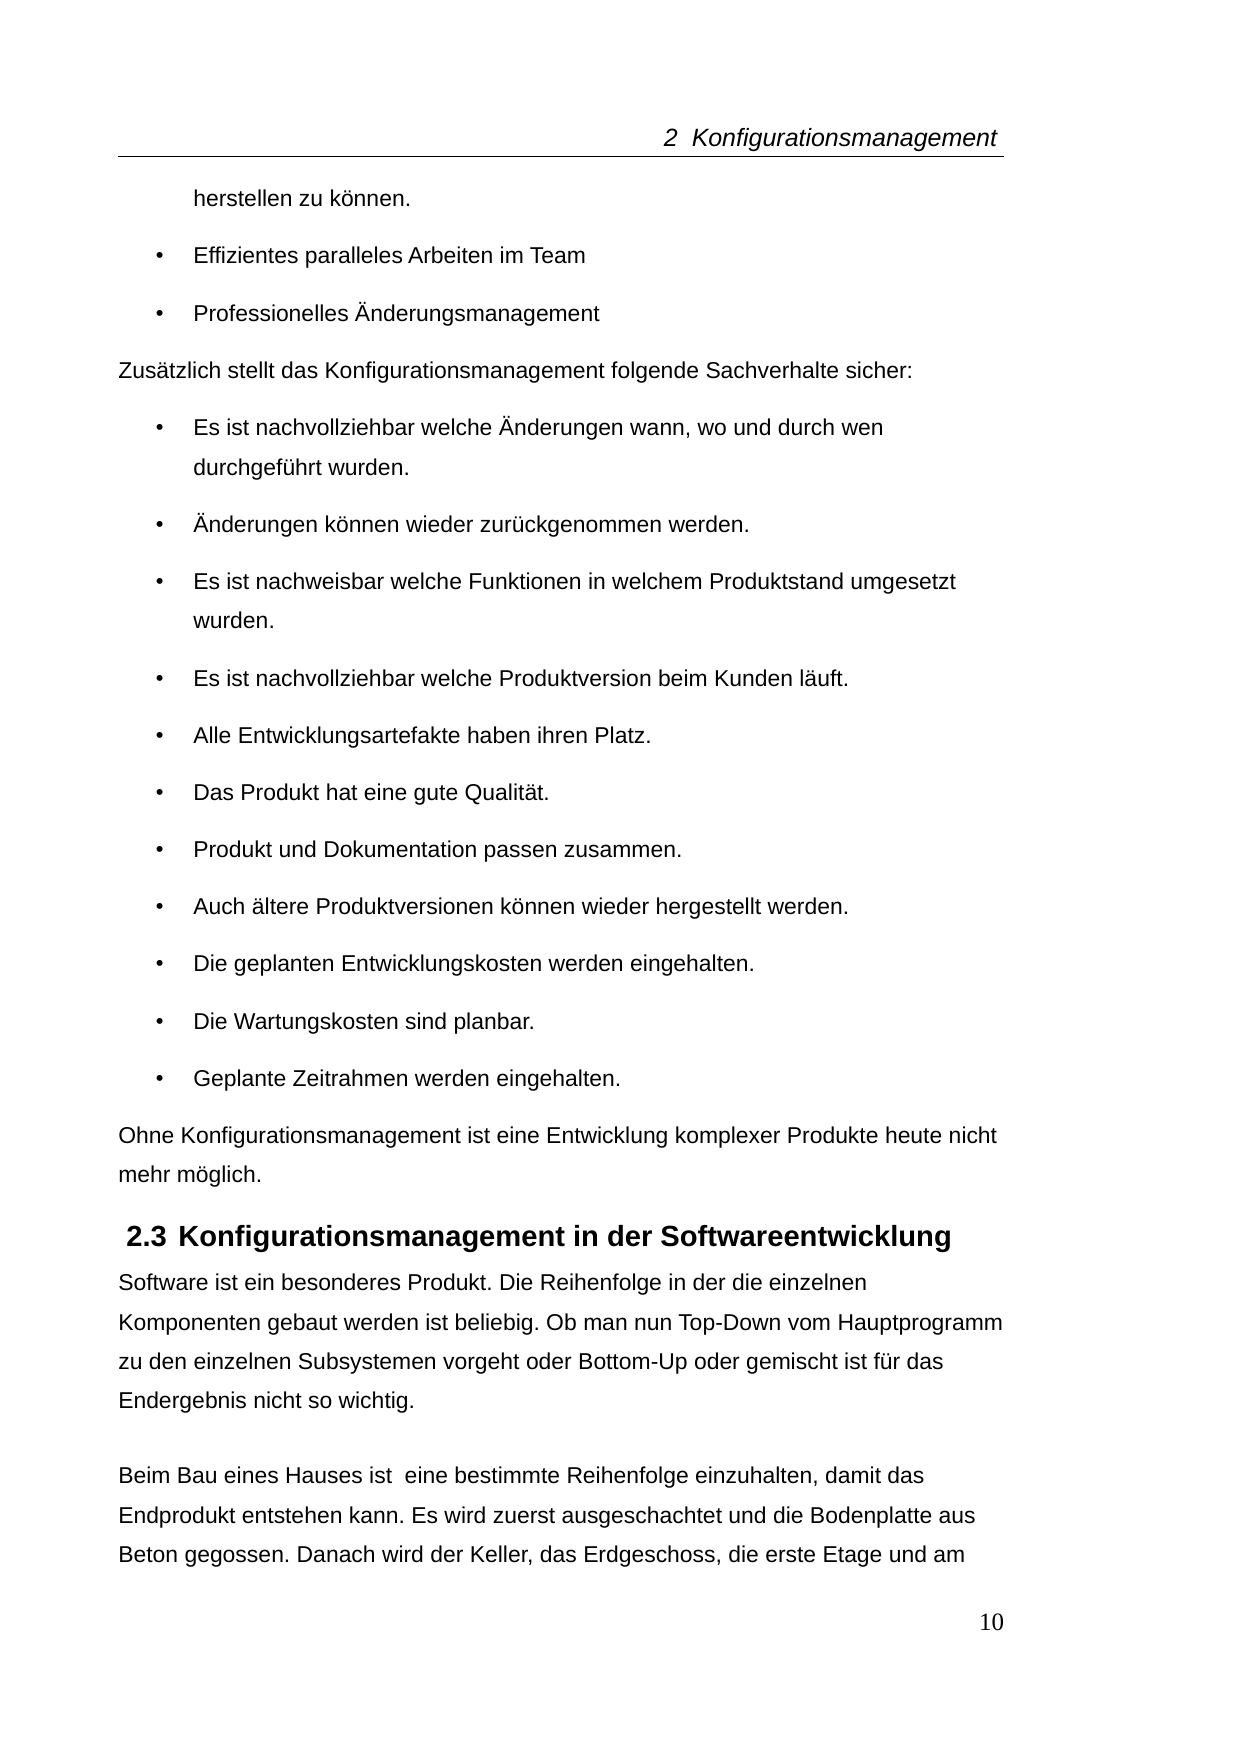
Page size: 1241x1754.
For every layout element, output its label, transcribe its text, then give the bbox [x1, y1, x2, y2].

list herstellen zu können. [156, 185, 1004, 212]
list Alle Entwicklungsartefakte haben ihren Platz. [156, 722, 1004, 748]
list Es ist nachvollziehbar welche Produktversion beim Kunden läuft. [156, 664, 1004, 691]
list Das Produkt hat eine gute Qualität. [156, 779, 1004, 805]
text Zusätzlich stellt das Konfigurationsmanagement folgende Sachverhalte sicher: [118, 357, 1004, 383]
list Die Wartungskosten sind planbar. [156, 1008, 1004, 1034]
list Geplante Zeitrahmen werden eingehalten. [156, 1065, 1004, 1091]
list Produkt und Dokumentation passen zusammen. [156, 836, 1004, 862]
text Software ist ein besonderes Produkt. Die Reihenfolge in der die einzelnen Komponenten gebaut werden ist beliebig. Ob man nun Top-Down vom Hauptprogramm zu den einzelnen Subsystemen vorgeht oder Bottom-Up oder gemischt ist für das Endergebnis nicht so wichtig. [118, 1269, 1004, 1414]
list Die geplanten Entwicklungskosten werden eingehalten. [156, 950, 1004, 977]
list Auch ältere Produktversionen können wieder hergestellt werden. [156, 893, 1004, 919]
list Effizientes paralleles Arbeiten im Team [156, 242, 1004, 269]
list Änderungen können wieder zurückgenommen werden. [156, 511, 1004, 537]
subtitle Konfigurationsmanagement in der Softwareentwicklung [118, 1219, 1004, 1252]
text Beim Bau eines Hauses ist eine bestimmte Reihenfolge einzuhalten, damit das Endprodukt entstehen kann. Es wird zuerst ausgeschachtet und die Bodenplatte aus Beton gegossen. Danach wird der Keller, das Erdgeschoss, die erste Etage und am [118, 1462, 1004, 1568]
list Es ist nachweisbar welche Funktionen in welchem Produktstand umgesetzt wurden. [156, 568, 1004, 634]
list Es ist nachvollziehbar welche Änderungen wann, wo und durch wen durchgeführt wurden. [156, 414, 1004, 480]
list Professionelles Änderungsmanagement [156, 299, 1004, 326]
text Ohne Konfigurationsmanagement ist eine Entwicklung komplexer Produkte heute nicht mehr möglich. [118, 1122, 1004, 1188]
